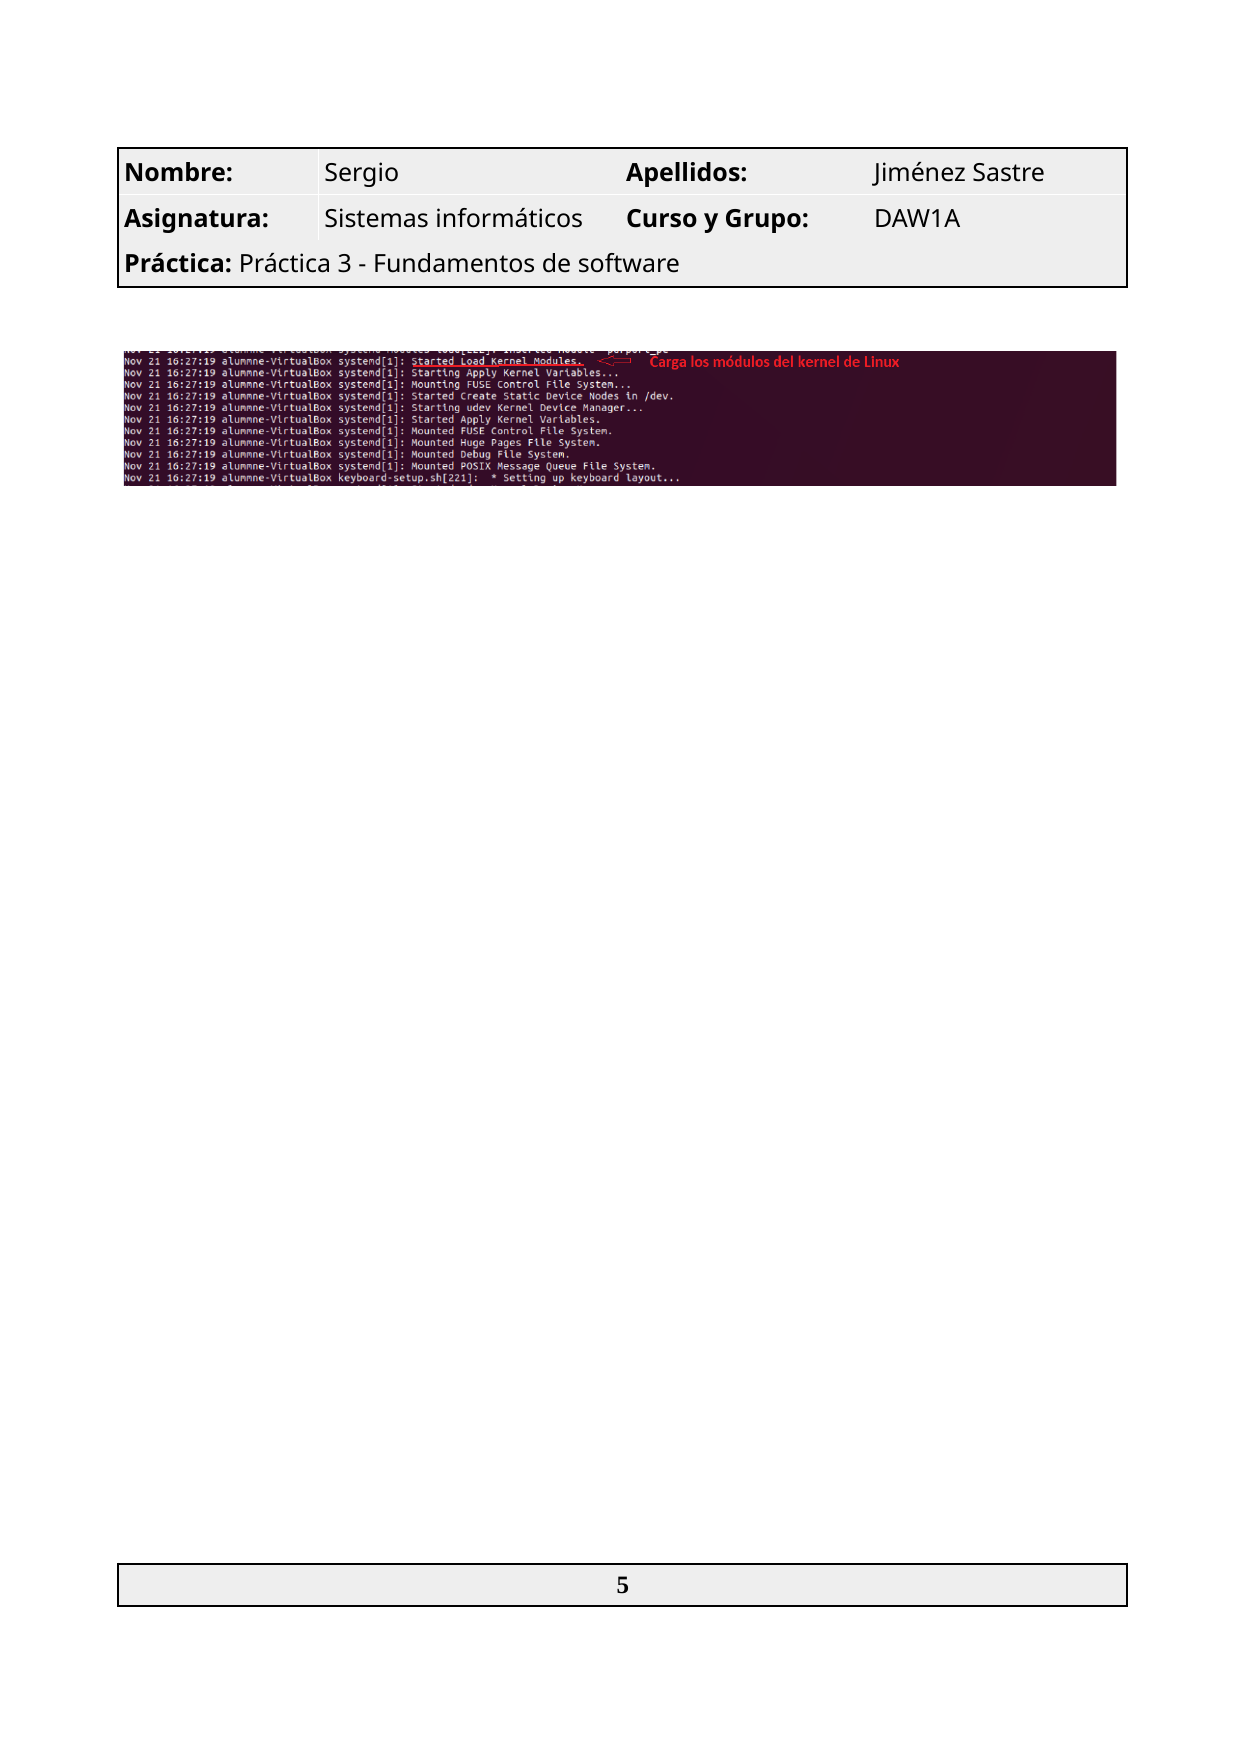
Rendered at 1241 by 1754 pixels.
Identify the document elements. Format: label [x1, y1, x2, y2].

picture [123, 351, 1117, 486]
table_cell [118, 346, 1122, 519]
